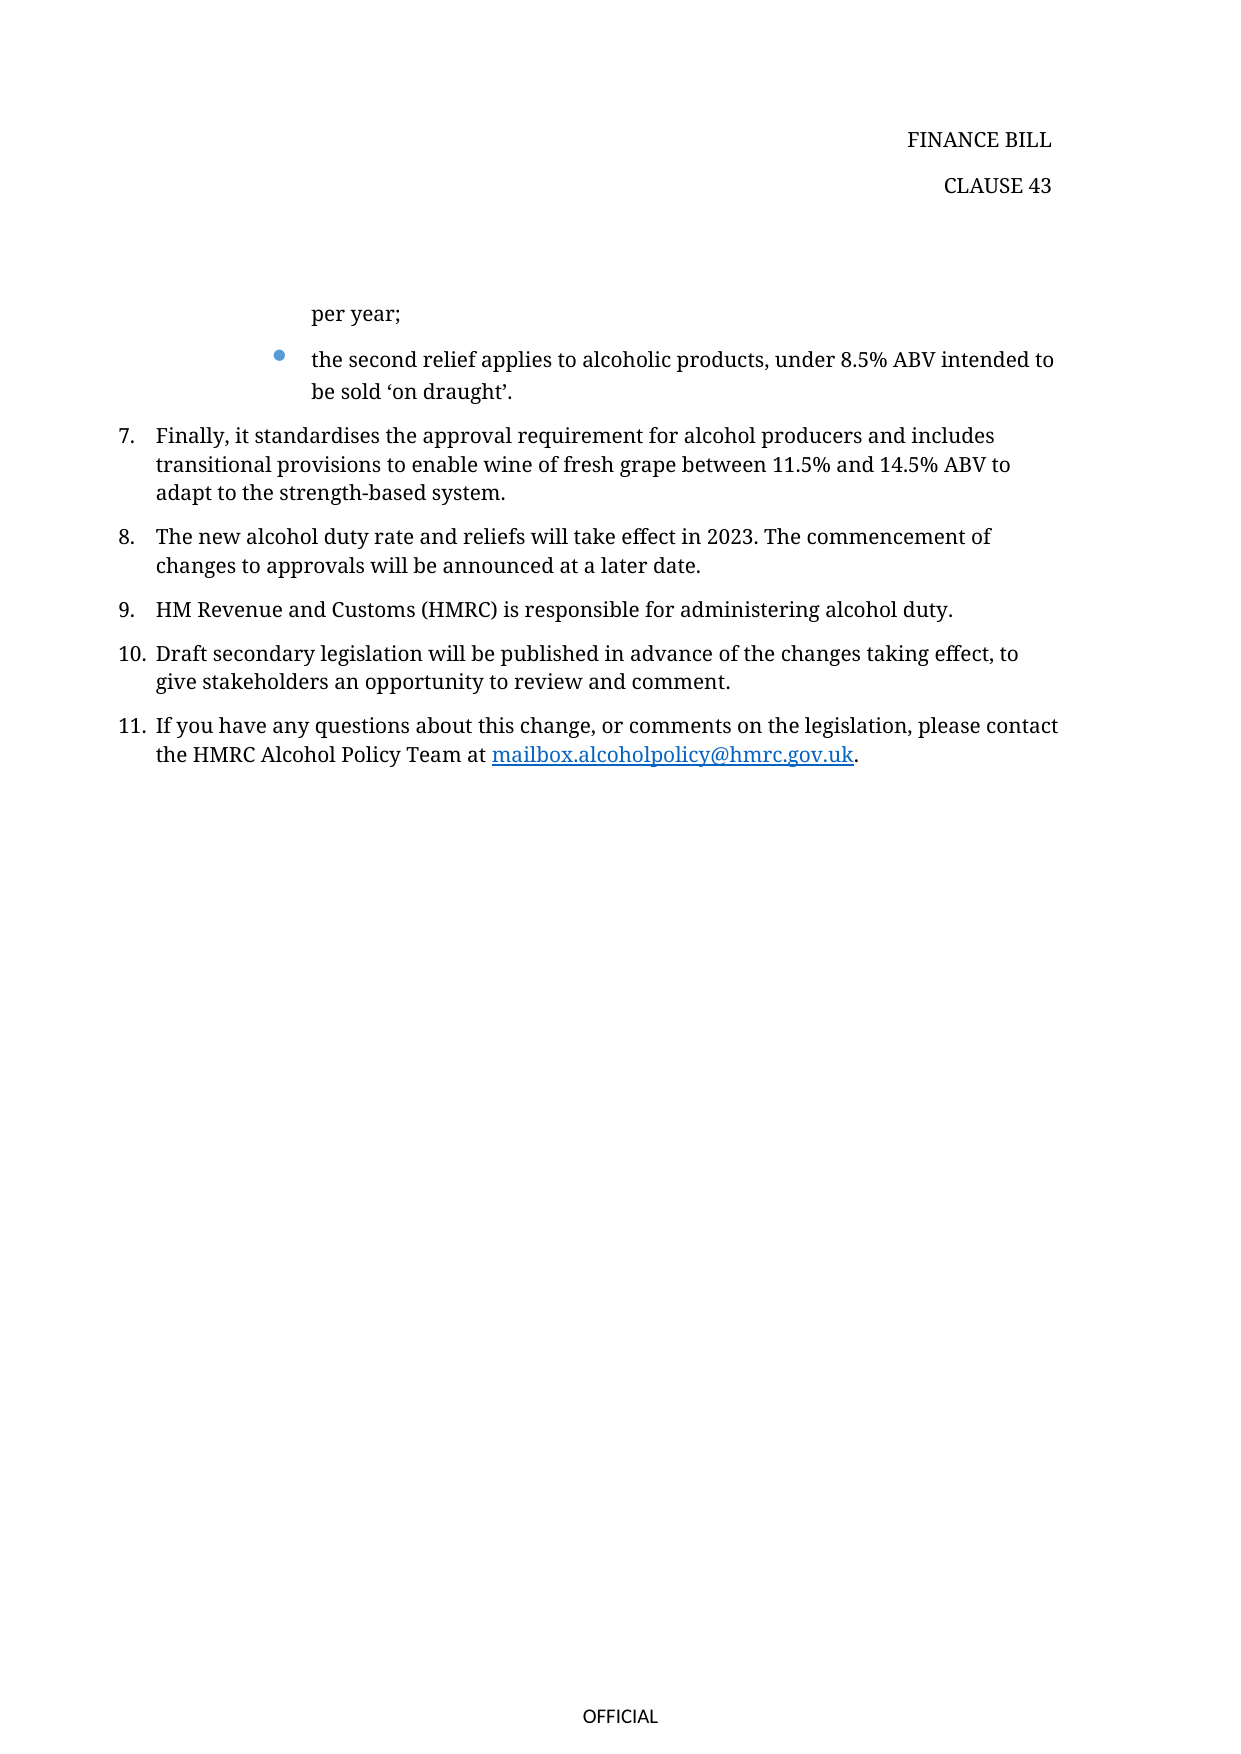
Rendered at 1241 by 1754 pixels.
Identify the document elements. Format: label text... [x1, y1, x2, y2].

list the second relief applies to alcoholic products, under 8.5% ABV intended to be sold ‘on draught’. [274, 343, 1063, 406]
list The new alcohol duty rate and reliefs will take effect in 2023. The commencement of changes to approvals will be announced at a later date. [118, 522, 1063, 579]
list If you have any questions about this change, or comments on the legislation, please contact the HMRC Alcohol Policy Team at mailbox.alcoholpolicy@hmrc.gov.uk. [118, 712, 1063, 768]
list per year; [274, 297, 1063, 328]
list Finally, it standardises the approval requirement for alcohol producers and includes transitional provisions to enable wine of fresh grape between 11.5% and 14.5% ABV to adapt to the strength-based system. [118, 422, 1063, 507]
list Draft secondary legislation will be published in advance of the changes taking effect, to give stakeholders an opportunity to review and comment. [118, 639, 1063, 696]
list HM Revenue and Customs (HMRC) is responsible for administering alcohol duty. [118, 595, 1063, 623]
